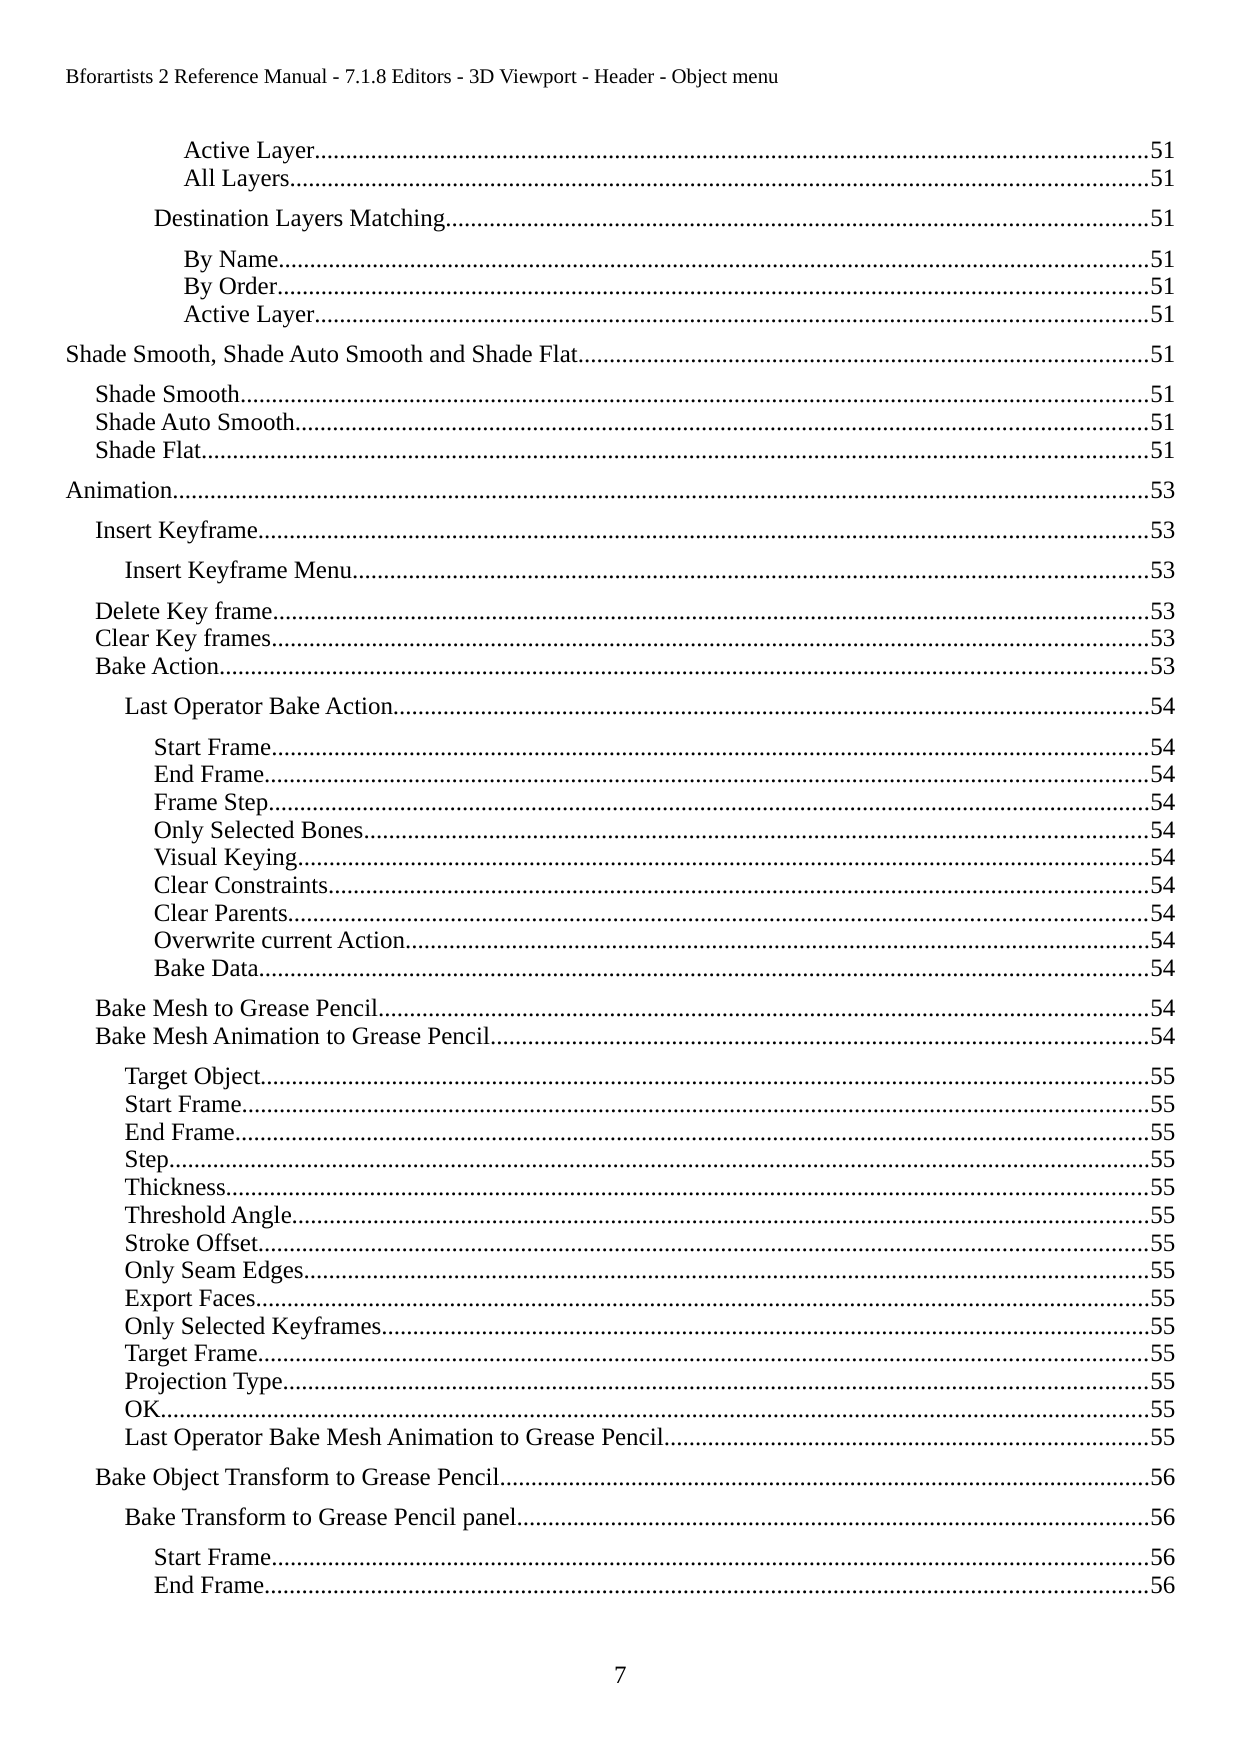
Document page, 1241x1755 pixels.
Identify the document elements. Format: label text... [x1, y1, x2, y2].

text Shade Flat 51 [88, 436, 1181, 470]
text Insert Keyframe 53 [88, 510, 1181, 550]
text Shade Smooth 51 [88, 374, 1181, 408]
text Destination Layers Matching 51 [147, 198, 1181, 238]
text Start Frame 56 [147, 1537, 1181, 1571]
text Last Operator Bake Action 54 [118, 686, 1181, 726]
text Thickness 55 [118, 1173, 1181, 1201]
text Insert Keyframe Menu 53 [118, 550, 1181, 591]
text By Name 51 [177, 238, 1181, 272]
text Bake Object Transform to Grease Pencil 56 [88, 1457, 1181, 1497]
text Projection Type 55 [118, 1367, 1181, 1395]
text By Order 51 [177, 272, 1181, 300]
text Clear Key frames 53 [88, 624, 1181, 652]
text Delete Key frame 53 [88, 591, 1181, 624]
text Export Faces 55 [118, 1284, 1181, 1312]
text Bake Mesh Animation to Grease Pencil 54 [88, 1022, 1181, 1056]
text Target Object 55 [118, 1056, 1181, 1090]
text Only Selected Keyframes 55 [118, 1312, 1181, 1339]
text Start Frame 54 [147, 726, 1181, 760]
text Shade Smooth, Shade Auto Smooth and Shade Flat 51 [59, 334, 1181, 374]
text Clear Constraints 54 [147, 871, 1181, 899]
text Clear Parents 54 [147, 899, 1181, 927]
text Active Layer 51 [177, 300, 1181, 334]
text End Frame 55 [118, 1118, 1181, 1146]
text Overwrite current Action 54 [147, 927, 1181, 954]
text Stroke Offset 55 [118, 1229, 1181, 1256]
text End Frame 54 [147, 760, 1181, 788]
text Bake Transform to Grease Pencil panel 56 [118, 1497, 1181, 1537]
text Bake Mesh to Grease Pencil 54 [88, 988, 1181, 1022]
text Bake Action 53 [88, 652, 1181, 686]
text Bake Data 54 [147, 954, 1181, 988]
text Step 55 [118, 1146, 1181, 1173]
text Only Seam Edges 55 [118, 1256, 1181, 1284]
text Start Frame 55 [118, 1090, 1181, 1118]
text OK 55 [118, 1395, 1181, 1423]
text Only Selected Bones 54 [147, 816, 1181, 843]
text Frame Step 54 [147, 788, 1181, 816]
text Visual Keying 54 [147, 843, 1181, 871]
text Last Operator Bake Mesh Animation to Grease Pencil 55 [118, 1423, 1181, 1457]
text Shade Auto Smooth 51 [88, 408, 1181, 436]
text Active Layer 51 [177, 130, 1181, 164]
text Threshold Angle 55 [118, 1201, 1181, 1229]
text Target Frame 55 [118, 1339, 1181, 1367]
text End Frame 56 [147, 1571, 1181, 1605]
text All Layers 51 [177, 164, 1181, 198]
text Animation 53 [59, 470, 1181, 510]
